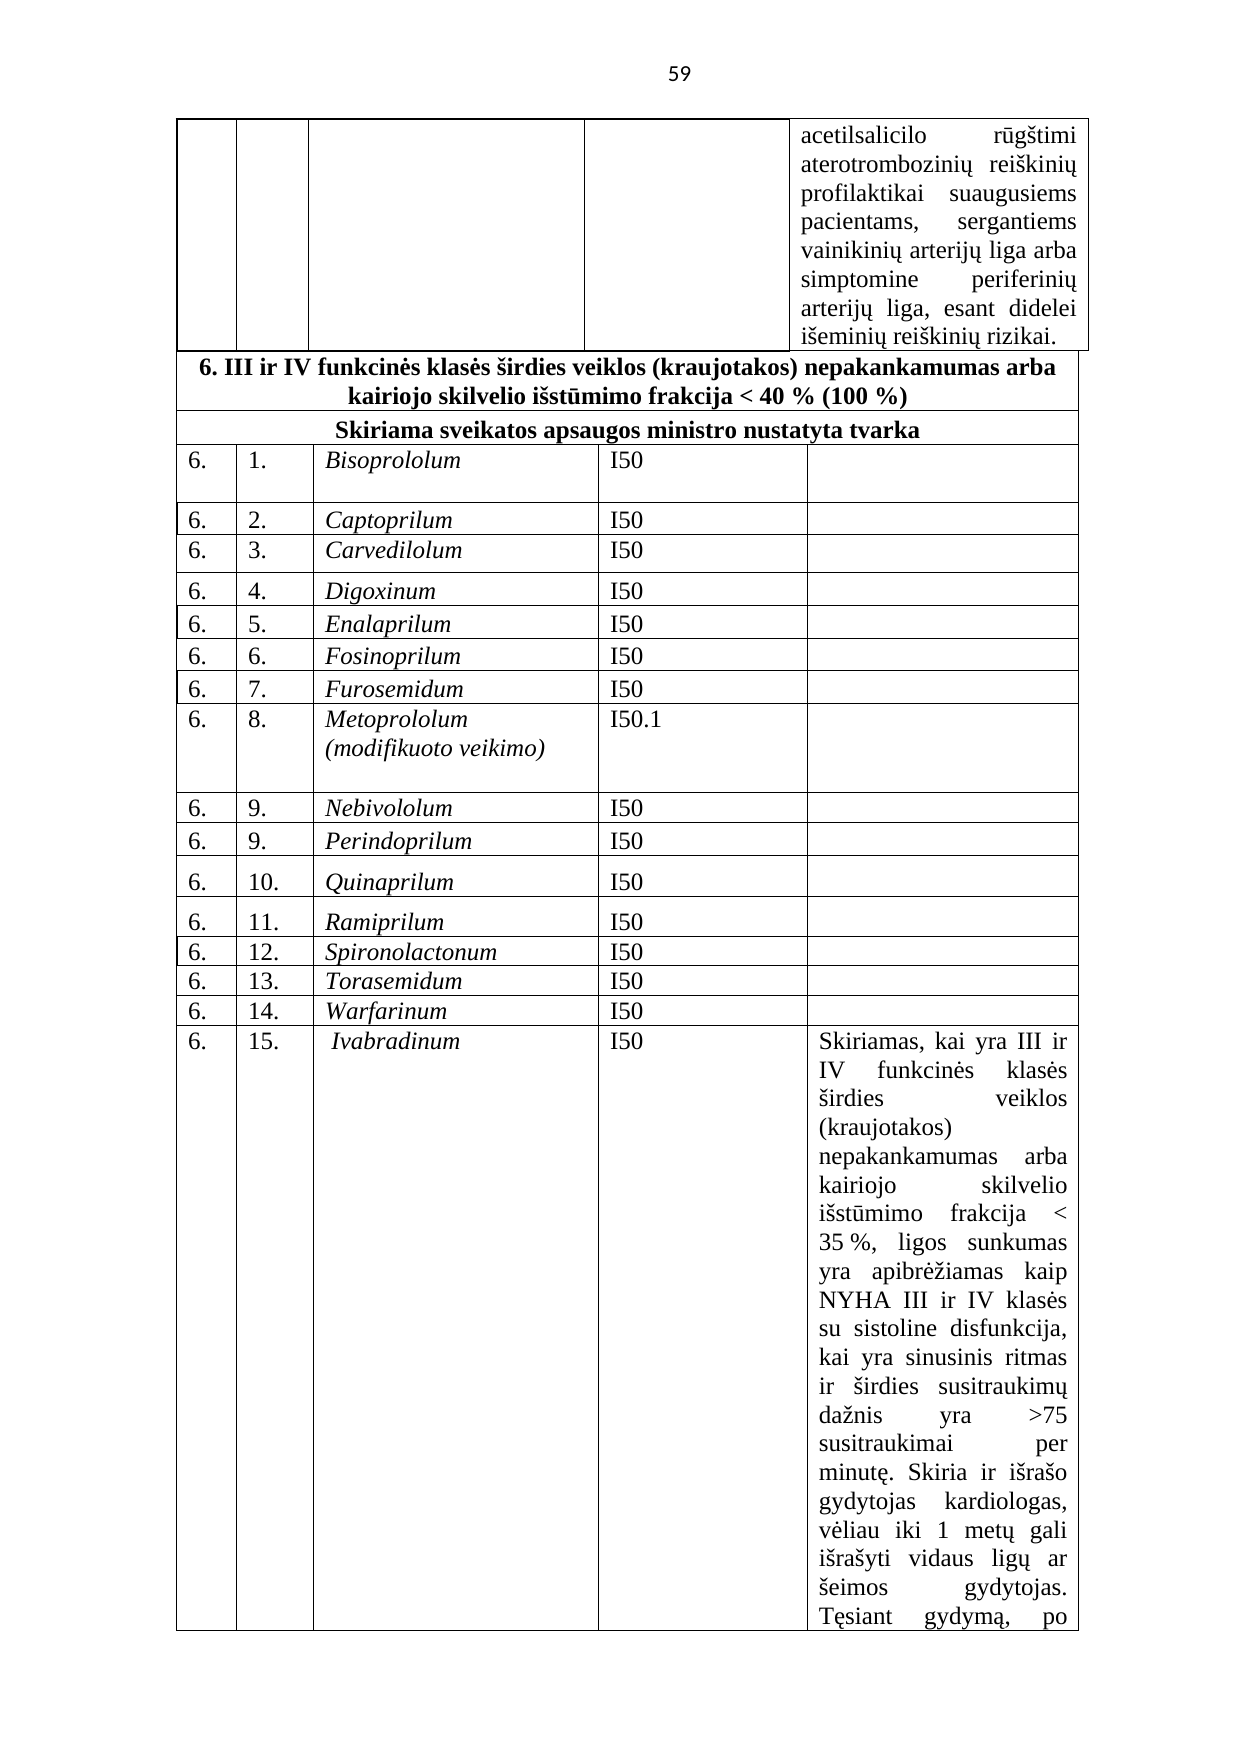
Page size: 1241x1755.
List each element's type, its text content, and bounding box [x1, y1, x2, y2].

table_cell [1084, 1025, 1088, 1630]
table_cell 10. [237, 856, 313, 896]
table_cell [1084, 410, 1088, 444]
table_cell [1109, 572, 1123, 604]
table_cell I50.1 [599, 704, 807, 792]
table_cell [1093, 670, 1099, 703]
table_cell [1089, 118, 1093, 350]
table_cell [1099, 350, 1103, 410]
table_cell [1103, 792, 1109, 822]
table_cell [808, 897, 1078, 936]
table_cell 6. [177, 704, 236, 792]
table_cell [1099, 995, 1103, 1025]
table_cell [1093, 572, 1099, 604]
table_cell [1079, 605, 1083, 637]
table_cell Furosemidum [314, 671, 598, 703]
table_cell [1109, 965, 1123, 995]
table_cell [1079, 965, 1083, 995]
table_cell [1084, 896, 1088, 936]
table_cell 6. [178, 503, 236, 534]
table_cell Ivabradinum [314, 1026, 598, 1630]
table_cell [808, 606, 1078, 637]
table_cell [1088, 534, 1093, 572]
table_cell I50 [599, 996, 807, 1025]
table_cell [1099, 534, 1103, 572]
table_cell [808, 823, 1078, 854]
table_cell Digoxinum [314, 573, 598, 604]
table_cell [1099, 572, 1103, 604]
table_cell [1093, 822, 1099, 854]
table_cell [1079, 995, 1083, 1025]
table_cell [1099, 444, 1103, 502]
table_cell Bisoprololum [314, 445, 598, 502]
table_cell 2. [237, 503, 313, 534]
table_cell [237, 120, 308, 350]
table_cell [1109, 350, 1123, 410]
table_cell [1093, 965, 1099, 995]
table_cell [1093, 995, 1099, 1025]
table_cell [1093, 792, 1099, 822]
table_cell [808, 793, 1078, 822]
table_cell [1099, 1025, 1103, 1630]
table_cell [1109, 936, 1123, 965]
table_cell [1109, 703, 1123, 792]
table_cell 6. [177, 966, 236, 995]
table_cell [1109, 1025, 1123, 1630]
table_cell [1103, 350, 1109, 410]
table_cell 9. [237, 823, 313, 854]
table_cell [1084, 822, 1088, 854]
table_cell [1084, 351, 1088, 410]
table_cell 12. [237, 937, 313, 965]
table_cell [1079, 410, 1083, 444]
table_cell [1103, 822, 1109, 854]
table_cell [1079, 855, 1083, 896]
table_cell [1084, 534, 1088, 572]
table_cell [1088, 444, 1093, 502]
table_cell 6. [178, 937, 236, 965]
table_cell Fosinoprilum [314, 639, 598, 670]
table_cell [1093, 605, 1099, 637]
table_cell [1109, 605, 1123, 637]
table_cell [808, 535, 1078, 572]
table_cell [1109, 410, 1123, 444]
table_cell [1099, 638, 1103, 670]
table_cell [1084, 502, 1088, 534]
table_cell Nebivololum [314, 793, 598, 822]
table_cell Captoprilum [314, 503, 598, 534]
table_cell [1099, 605, 1103, 637]
table_cell [1103, 638, 1109, 670]
table_cell [1084, 995, 1088, 1025]
table_cell [1103, 670, 1109, 703]
table_cell [1103, 444, 1109, 502]
table_cell [1084, 936, 1088, 965]
table_cell I50 [599, 639, 807, 670]
table_cell [1093, 936, 1099, 965]
table_cell [1103, 1025, 1109, 1630]
table_cell [1088, 855, 1093, 896]
table_cell 6. [177, 996, 236, 1025]
table_cell [1088, 350, 1093, 410]
table_cell Skiriamas, kai yra III ir IV funkcinės klasės širdies veiklos (kraujotakos) nepakankamumas arba kairiojo skilvelio išstūmimo frakcija < 35 %, ligos sunkumas yra apibrėžiamas kaip NYHA III ir IV klasės su sistoline disfunkcija, kai yra sinusinis ritmas ir širdies susitraukimų dažnis yra >75 susitraukimai per minutę. Skiria ir išrašo gydytojas kardiologas, vėliau iki 1 metų gali išrašyti vidaus ligų ar šeimos gydytojas. Tęsiant gydymą, po [808, 1026, 1078, 1630]
table_cell [1109, 118, 1123, 350]
table_cell [1109, 822, 1123, 854]
table_cell [1093, 118, 1099, 350]
table_cell [1079, 638, 1083, 670]
table_cell [1088, 670, 1093, 703]
table_cell [808, 937, 1078, 965]
table_cell 6. [237, 639, 313, 670]
table_cell [808, 573, 1078, 604]
table_cell [1103, 410, 1109, 444]
table_cell [1079, 703, 1083, 792]
table_cell [1093, 444, 1099, 502]
table_cell 6. [177, 793, 236, 822]
table_cell 6. [177, 856, 236, 896]
table_cell [1093, 896, 1099, 936]
table_cell 1. [237, 445, 313, 502]
table_cell [1093, 855, 1099, 896]
table_cell acetilsalicilo rūgštimi aterotrombozinių reiškinių profilaktikai suaugusiems pacientams, sergantiems vainikinių arterijų liga arba simptomine periferinių arterijų liga, esant didelei išeminių reiškinių rizikai. [790, 119, 1088, 350]
table_cell [1088, 896, 1093, 936]
table_cell [1103, 896, 1109, 936]
table_cell [1088, 822, 1093, 854]
table_cell [1103, 965, 1109, 995]
table_cell [1079, 534, 1083, 572]
table_cell 6. [177, 639, 236, 670]
table_cell 9. [237, 793, 313, 822]
table_cell [1079, 792, 1083, 822]
table_cell I50 [599, 793, 807, 822]
table_cell [1099, 410, 1103, 444]
table_cell [1088, 410, 1093, 444]
table_cell [1088, 936, 1093, 965]
table_cell [1099, 896, 1103, 936]
table_cell [1093, 534, 1099, 572]
table_cell 6. [177, 823, 236, 854]
table_cell [1093, 410, 1099, 444]
table_cell [1079, 1025, 1083, 1630]
table_cell I50 [599, 856, 807, 896]
table_cell I50 [599, 966, 807, 995]
table_cell I50 [599, 823, 807, 854]
table_cell [1079, 572, 1083, 604]
table_cell I50 [599, 445, 807, 502]
table_cell [1084, 965, 1088, 995]
table_cell Quinaprilum [314, 856, 598, 896]
table_cell 3. [237, 535, 313, 572]
table_cell Warfarinum [314, 996, 598, 1025]
table_cell I50 [599, 671, 807, 703]
table_cell Torasemidum [314, 966, 598, 995]
table_cell Perindoprilum [314, 823, 598, 854]
table_cell [1084, 703, 1088, 792]
table_cell [1099, 670, 1103, 703]
table_cell I50 [599, 1026, 807, 1630]
table_cell [1103, 703, 1109, 792]
table_cell 6. [177, 1026, 236, 1630]
table_cell 6. [177, 897, 236, 936]
table_cell 4. [237, 573, 313, 604]
table_cell [1109, 670, 1123, 703]
table_cell [808, 671, 1078, 703]
table_cell [1088, 995, 1093, 1025]
table_cell [1109, 638, 1123, 670]
table_cell [808, 996, 1078, 1025]
table_cell [1084, 670, 1088, 703]
table_cell [1099, 118, 1103, 350]
table_cell [1079, 670, 1083, 703]
table_cell Spironolactonum [314, 937, 598, 965]
table_cell [1109, 444, 1123, 502]
table_cell [1079, 896, 1083, 936]
table_cell 6. III ir IV funkcinės klasės širdies veiklos (kraujotakos) nepakankamumas arba kairiojo skilvelio išstūmimo frakcija < 40 % (100 %) [177, 351, 1078, 410]
table_cell [808, 704, 1078, 792]
table_cell [1099, 502, 1103, 534]
table_cell 6. [177, 573, 236, 604]
table_cell [1079, 502, 1083, 534]
table_cell 14. [237, 996, 313, 1025]
table_cell [1084, 444, 1088, 502]
table_cell 6. [177, 445, 236, 502]
table_cell [1088, 703, 1093, 792]
table_cell [1109, 896, 1123, 936]
table_cell 5. [237, 606, 313, 637]
table_cell [1109, 792, 1123, 822]
table_cell [1099, 936, 1103, 965]
table_cell [808, 639, 1078, 670]
table_cell I50 [599, 503, 807, 534]
table_cell 6. [178, 671, 236, 703]
table_cell [1099, 703, 1103, 792]
table_cell [1109, 534, 1123, 572]
table_cell [808, 445, 1078, 502]
table_cell 13. [237, 966, 313, 995]
table_cell [1099, 855, 1103, 896]
table_cell [1103, 936, 1109, 965]
table_cell [1099, 792, 1103, 822]
table_cell I50 [599, 535, 807, 572]
table_cell Enalaprilum [314, 606, 598, 637]
table_cell 11. [237, 897, 313, 936]
table_cell [1103, 534, 1109, 572]
table_cell I50 [599, 937, 807, 965]
table_cell [1099, 822, 1103, 854]
table_cell [309, 120, 584, 350]
table_cell I50 [599, 897, 807, 936]
table_cell [1093, 703, 1099, 792]
table_cell Ramiprilum [314, 897, 598, 936]
table_cell [808, 503, 1078, 534]
table_cell [1088, 792, 1093, 822]
table_cell [1084, 792, 1088, 822]
table_cell [1093, 638, 1099, 670]
table_cell [1084, 572, 1088, 604]
table_cell Skiriama sveikatos apsaugos ministro nustatyta tvarka [177, 411, 1078, 444]
table_cell [1093, 502, 1099, 534]
table_cell [1103, 995, 1109, 1025]
table_cell 6. [178, 606, 236, 637]
table_cell [1093, 350, 1099, 410]
table_cell [178, 120, 236, 350]
table_cell [1079, 936, 1083, 965]
table_cell Metoprololum (modifikuoto veikimo) [314, 704, 598, 792]
table_cell 15. [237, 1026, 313, 1630]
table_cell [1088, 965, 1093, 995]
table_cell [1088, 605, 1093, 637]
table_cell [1079, 351, 1083, 410]
table_cell [808, 856, 1078, 896]
table_cell 7. [237, 671, 313, 703]
table_cell [1079, 444, 1083, 502]
table_cell I50 [599, 573, 807, 604]
table_cell Carvedilolum [314, 535, 598, 572]
table_cell [1109, 502, 1123, 534]
table_cell [1088, 572, 1093, 604]
table_cell [1109, 995, 1123, 1025]
table_cell [1088, 638, 1093, 670]
table_cell [1093, 1025, 1099, 1630]
table_cell [1103, 118, 1109, 350]
table_cell [1084, 855, 1088, 896]
table_cell [585, 120, 789, 350]
table_cell [1103, 605, 1109, 637]
table_cell [1103, 502, 1109, 534]
table_cell [1099, 965, 1103, 995]
table_cell 8. [237, 704, 313, 792]
table_cell [1079, 822, 1083, 854]
table_cell [1084, 605, 1088, 637]
table_cell [1088, 502, 1093, 534]
table_cell [1103, 855, 1109, 896]
table_cell [1088, 1025, 1093, 1630]
table_cell [1084, 638, 1088, 670]
table_cell I50 [599, 606, 807, 637]
table_cell [808, 966, 1078, 995]
table_cell [1109, 855, 1123, 896]
table_cell [1103, 572, 1109, 604]
table_cell 6. [177, 535, 236, 572]
